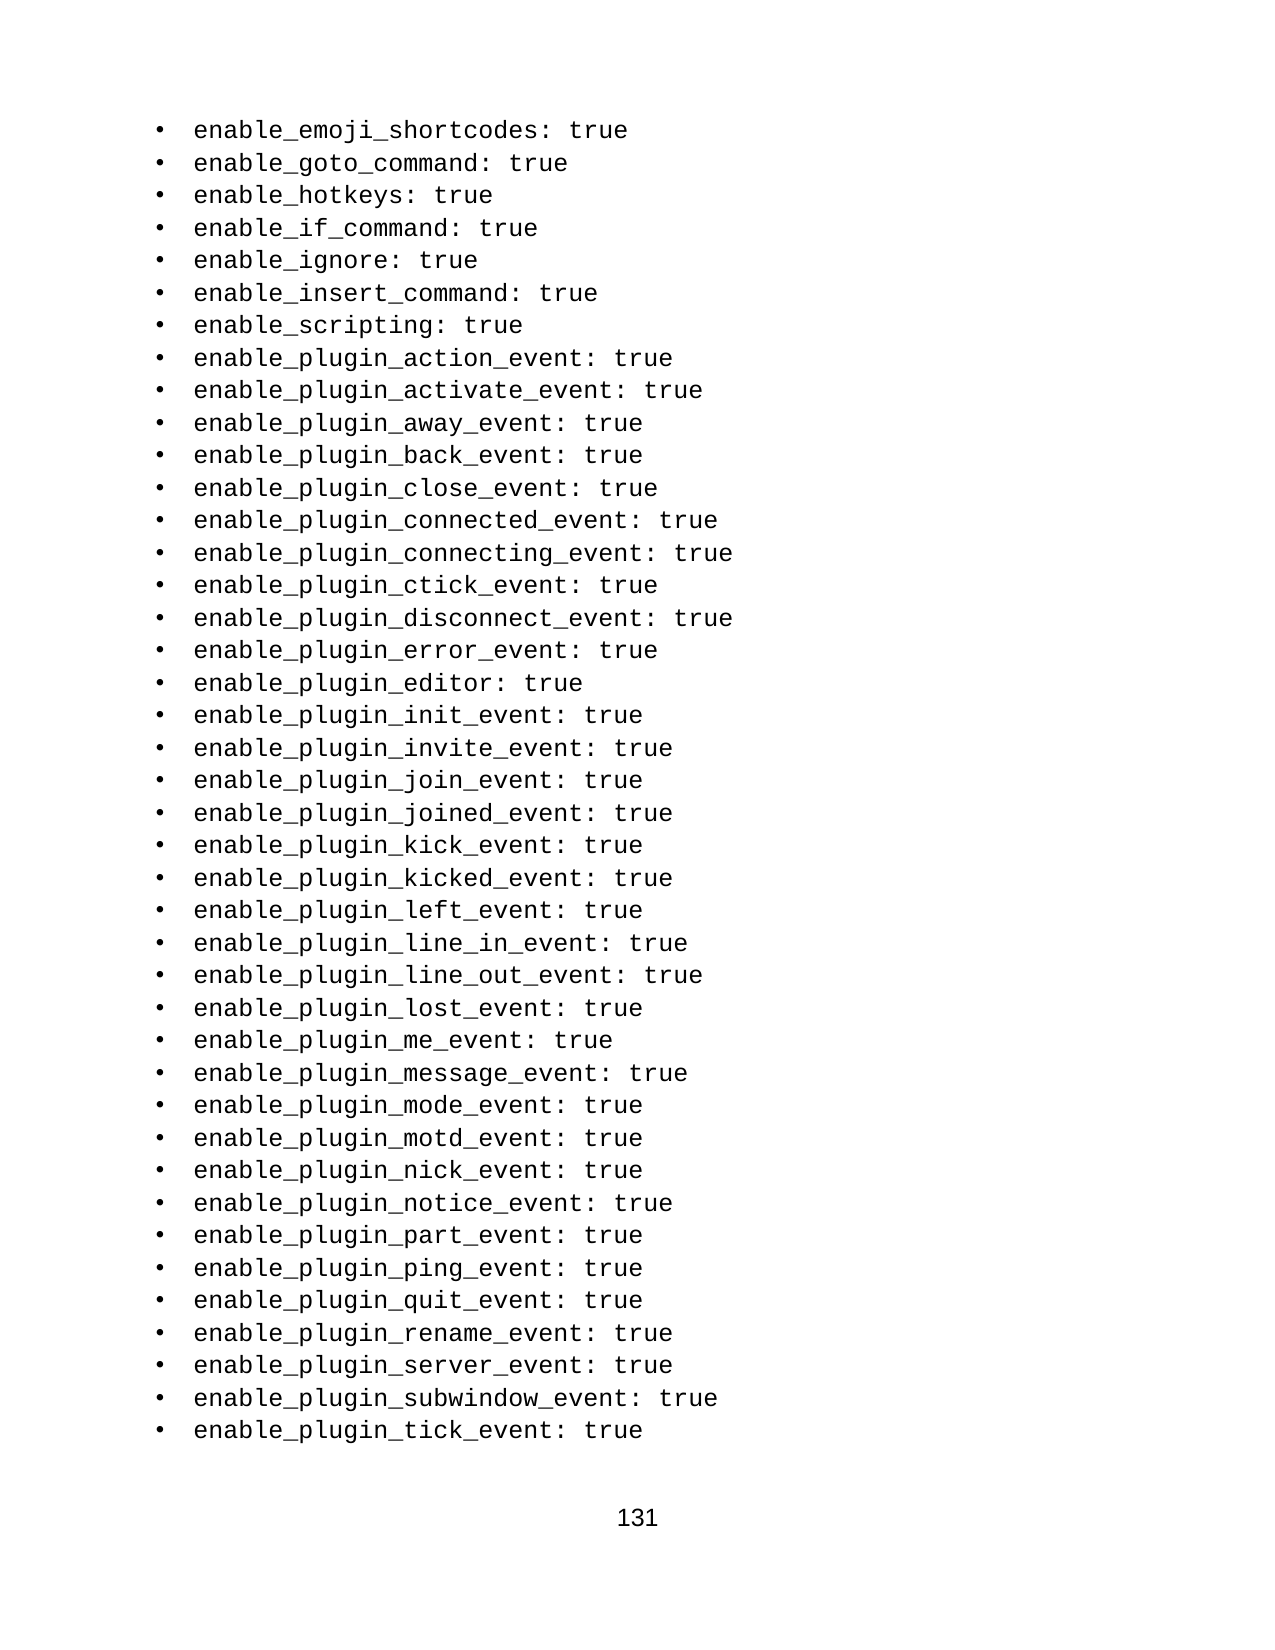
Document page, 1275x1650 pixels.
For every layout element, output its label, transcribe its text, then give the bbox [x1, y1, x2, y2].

list enable_plugin_server_event: true [156, 1353, 1157, 1381]
list enable_plugin_rename_event: true [156, 1321, 1157, 1349]
list enable_plugin_close_event: true [156, 476, 1157, 504]
list enable_if_command: true [156, 216, 1157, 244]
list enable_plugin_line_out_event: true [156, 963, 1157, 991]
list enable_plugin_line_in_event: true [156, 931, 1157, 959]
list enable_hotkeys: true [156, 183, 1157, 211]
list enable_plugin_error_event: true [156, 638, 1157, 666]
list enable_plugin_left_event: true [156, 898, 1157, 926]
list enable_plugin_me_event: true [156, 1028, 1157, 1056]
list enable_plugin_back_event: true [156, 443, 1157, 471]
list enable_plugin_joined_event: true [156, 801, 1157, 829]
list enable_plugin_connected_event: true [156, 508, 1157, 536]
list enable_plugin_mode_event: true [156, 1093, 1157, 1121]
list enable_plugin_disconnect_event: true [156, 606, 1157, 634]
list enable_plugin_activate_event: true [156, 378, 1157, 406]
list enable_plugin_init_event: true [156, 703, 1157, 731]
list enable_ignore: true [156, 248, 1157, 276]
list enable_plugin_subwindow_event: true [156, 1386, 1157, 1414]
list enable_emoji_shortcodes: true [156, 118, 1157, 146]
list enable_plugin_lost_event: true [156, 996, 1157, 1024]
list enable_plugin_connecting_event: true [156, 541, 1157, 569]
list enable_plugin_join_event: true [156, 768, 1157, 796]
list enable_plugin_invite_event: true [156, 736, 1157, 764]
list enable_goto_command: true [156, 151, 1157, 179]
list enable_plugin_quit_event: true [156, 1288, 1157, 1316]
list enable_plugin_ping_event: true [156, 1256, 1157, 1284]
list enable_plugin_editor: true [156, 671, 1157, 699]
list enable_plugin_message_event: true [156, 1061, 1157, 1089]
list enable_plugin_part_event: true [156, 1223, 1157, 1251]
list enable_scripting: true [156, 313, 1157, 341]
list enable_insert_command: true [156, 281, 1157, 309]
list enable_plugin_notice_event: true [156, 1191, 1157, 1219]
list enable_plugin_action_event: true [156, 346, 1157, 374]
list enable_plugin_kicked_event: true [156, 866, 1157, 894]
list enable_plugin_motd_event: true [156, 1126, 1157, 1154]
list enable_plugin_nick_event: true [156, 1158, 1157, 1186]
list enable_plugin_ctick_event: true [156, 573, 1157, 601]
list enable_plugin_kick_event: true [156, 833, 1157, 861]
list enable_plugin_away_event: true [156, 411, 1157, 439]
list enable_plugin_tick_event: true [156, 1418, 1157, 1446]
